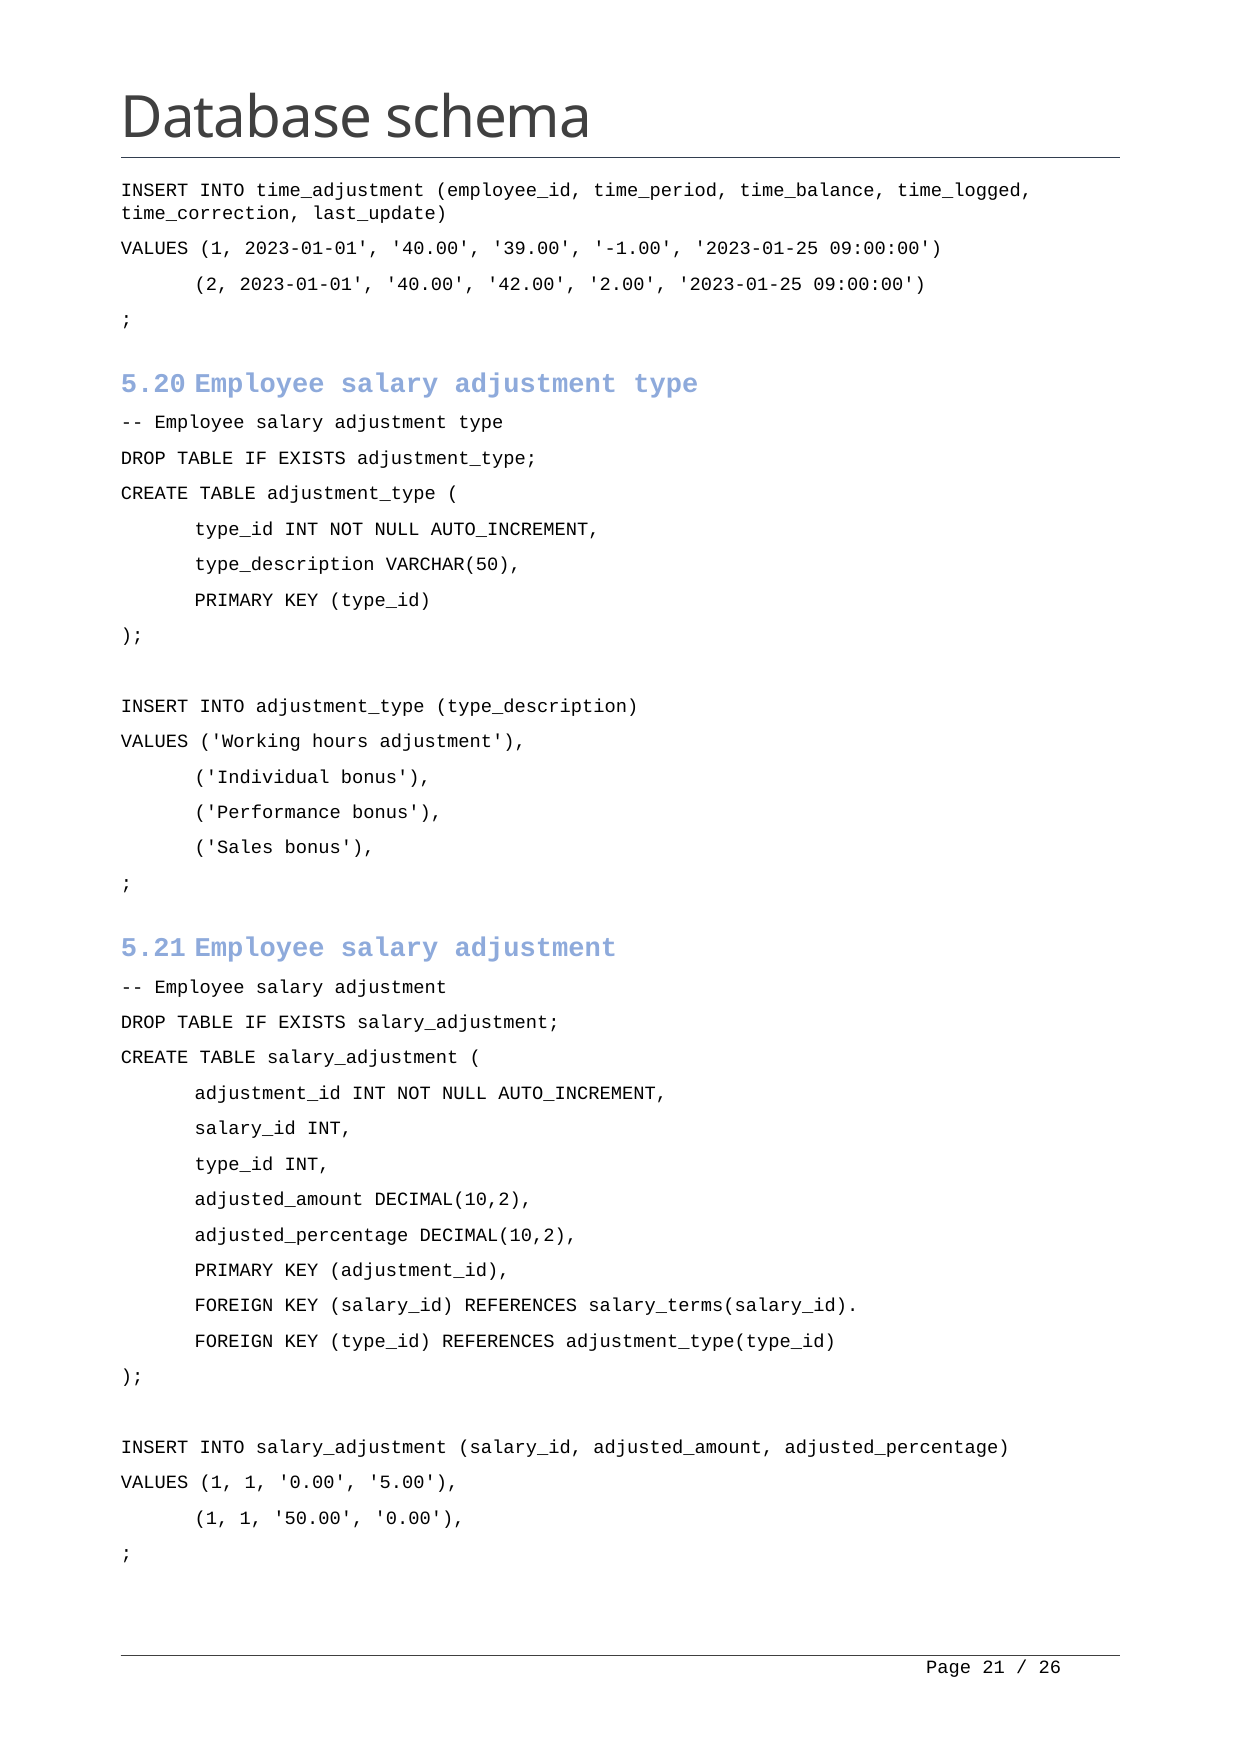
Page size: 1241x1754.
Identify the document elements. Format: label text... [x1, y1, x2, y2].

text INSERT INTO adjustment_type (type_description) [121, 697, 1120, 718]
text salary_id INT, [121, 1119, 1120, 1140]
text CREATE TABLE salary_adjustment ( [121, 1048, 1120, 1069]
text type_id INT, [121, 1154, 1120, 1176]
text ; [121, 874, 1120, 895]
text ('Individual bonus'), [121, 767, 1120, 789]
text adjusted_amount DECIMAL(10,2), [121, 1190, 1120, 1211]
text (2, 2023-01-01', '40.00', '42.00', '2.00', '2023-01-25 09:00:00') [121, 274, 1120, 296]
text ('Sales bonus'), [121, 838, 1120, 859]
text -- Employee salary adjustment [121, 977, 1120, 999]
text INSERT INTO time_adjustment (employee_id, time_period, time_balance, time_logged, time_correction, last_update) [121, 181, 1120, 225]
text ); [121, 1367, 1120, 1388]
text adjusted_percentage DECIMAL(10,2), [121, 1225, 1120, 1247]
text ; [121, 310, 1120, 331]
text FOREIGN KEY (salary_id) REFERENCES salary_terms(salary_id). [121, 1296, 1120, 1317]
text -- Employee salary adjustment type [121, 413, 1120, 434]
text CREATE TABLE adjustment_type ( [121, 484, 1120, 505]
text VALUES (1, 1, '0.00', '5.00'), [121, 1473, 1120, 1494]
text PRIMARY KEY (adjustment_id), [121, 1261, 1120, 1282]
text DROP TABLE IF EXISTS adjustment_type; [121, 449, 1120, 470]
text ('Performance bonus'), [121, 803, 1120, 824]
text type_id INT NOT NULL AUTO_INCREMENT, [121, 519, 1120, 541]
text ); [121, 626, 1120, 647]
text VALUES (1, 2023-01-01', '40.00', '39.00', '-1.00', '2023-01-25 09:00:00') [121, 239, 1120, 260]
text ; [121, 1544, 1120, 1565]
text DROP TABLE IF EXISTS salary_adjustment; [121, 1013, 1120, 1034]
text INSERT INTO salary_adjustment (salary_id, adjusted_amount, adjusted_percentage) [121, 1438, 1120, 1459]
text adjustment_id INT NOT NULL AUTO_INCREMENT, [121, 1084, 1120, 1105]
text PRIMARY KEY (type_id) [121, 590, 1120, 612]
text VALUES ('Working hours adjustment'), [121, 732, 1120, 753]
subtitle Employee salary adjustment [121, 934, 1120, 965]
text (1, 1, '50.00', '0.00'), [121, 1509, 1120, 1530]
text FOREIGN KEY (type_id) REFERENCES adjustment_type(type_id) [121, 1332, 1120, 1353]
text type_description VARCHAR(50), [121, 555, 1120, 576]
subtitle Employee salary adjustment type [121, 370, 1120, 401]
